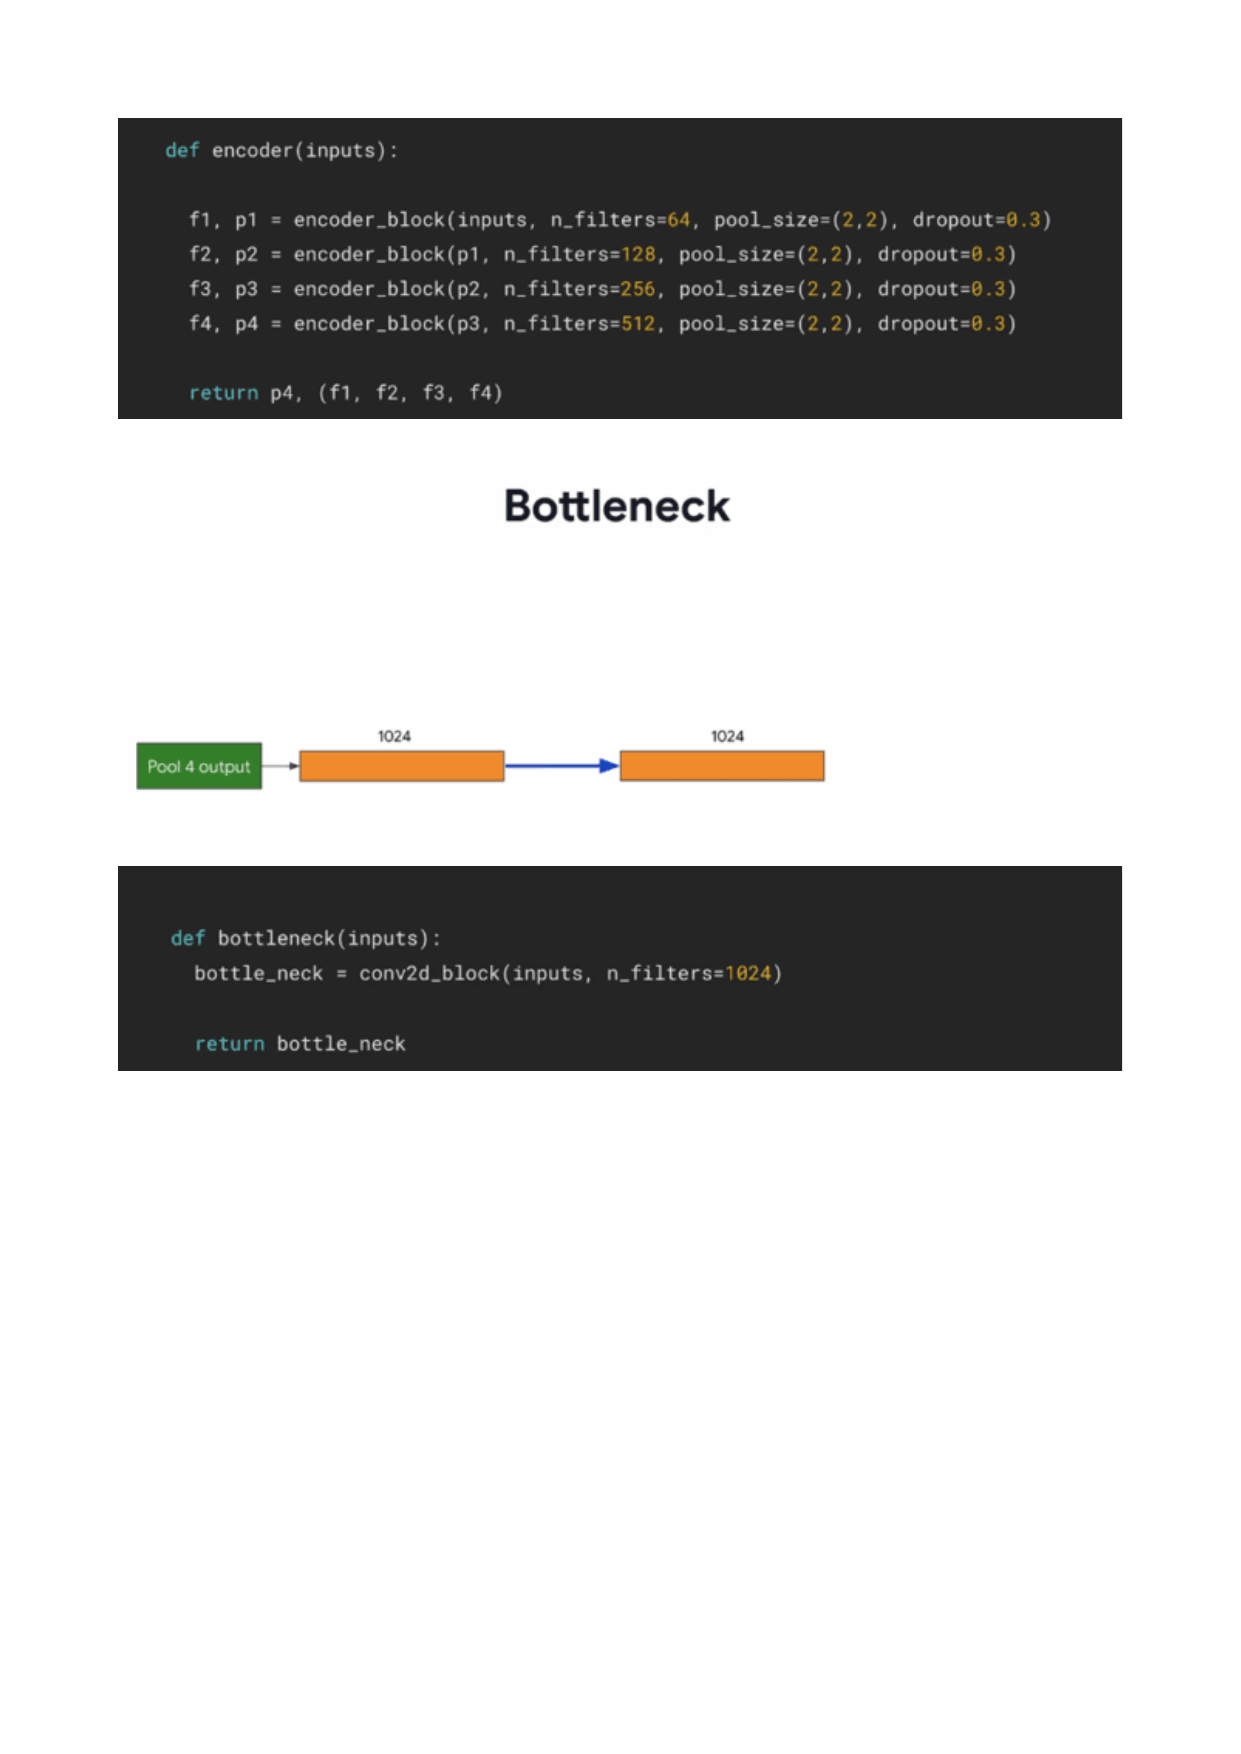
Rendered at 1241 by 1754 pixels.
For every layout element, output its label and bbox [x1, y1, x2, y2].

picture [118, 118, 1123, 419]
picture [118, 866, 1123, 1071]
picture [118, 476, 1123, 810]
